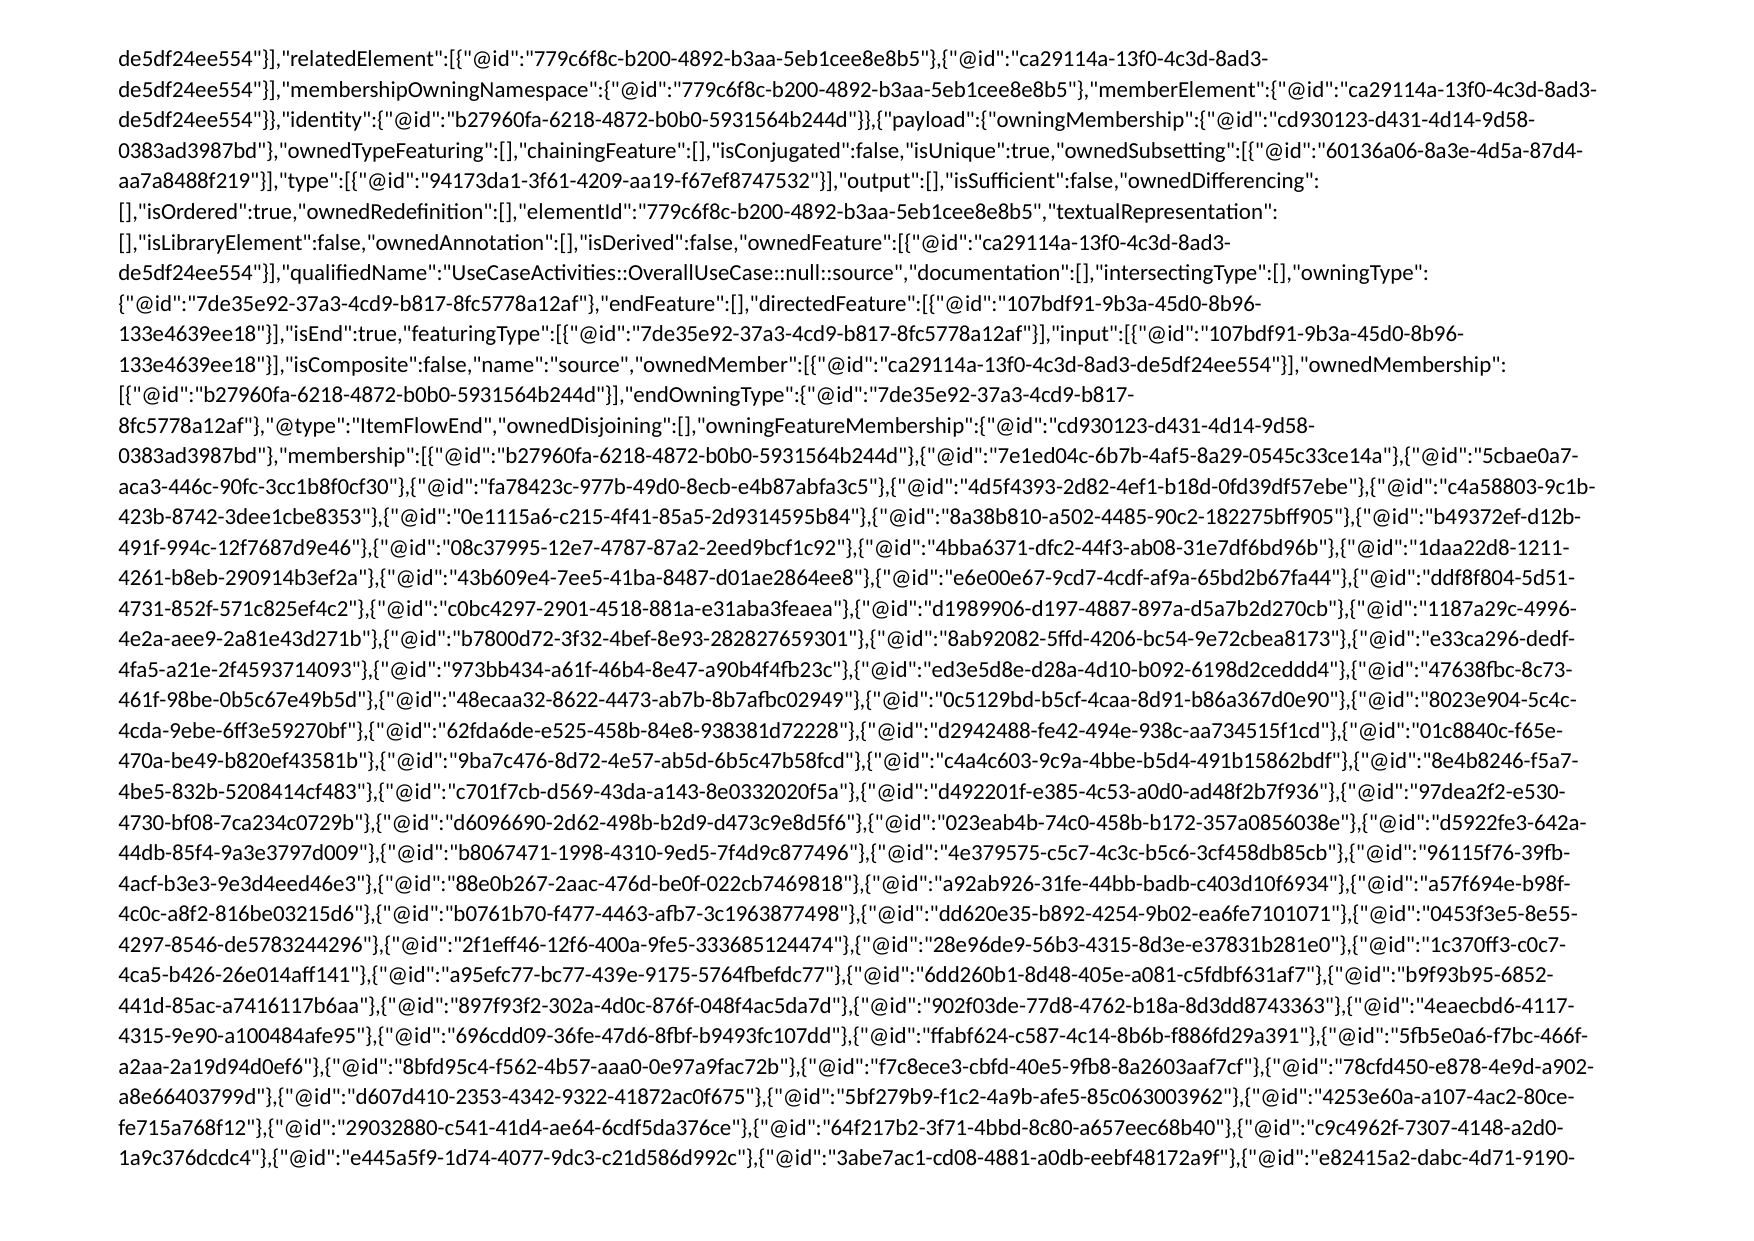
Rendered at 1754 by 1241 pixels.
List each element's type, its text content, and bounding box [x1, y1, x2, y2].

text de5df24ee554"}],"relatedElement":[{"@id":"779c6f8c-b200-4892-b3aa-5eb1cee8e8b5"},{"@id":"ca29114a-13f0-4c3d-8ad3-de5df24ee554"}],"membershipOwningNamespace":{"@id":"779c6f8c-b200-4892-b3aa-5eb1cee8e8b5"},"memberElement":{"@id":"ca29114a-13f0-4c3d-8ad3-de5df24ee554"}},"identity":{"@id":"b27960fa-6218-4872-b0b0-5931564b244d"}},{"payload":{"owningMembership":{"@id":"cd930123-d431-4d14-9d58-0383ad3987bd"},"ownedTypeFeaturing":[],"chainingFeature":[],"isConjugated":false,"isUnique":true,"ownedSubsetting":[{"@id":"60136a06-8a3e-4d5a-87d4-aa7a8488f219"}],"type":[{"@id":"94173da1-3f61-4209-aa19-f67ef8747532"}],"output":[],"isSufficient":false,"ownedDifferencing":[],"isOrdered":true,"ownedRedefinition":[],"elementId":"779c6f8c-b200-4892-b3aa-5eb1cee8e8b5","textualRepresentation":[],"isLibraryElement":false,"ownedAnnotation":[],"isDerived":false,"ownedFeature":[{"@id":"ca29114a-13f0-4c3d-8ad3-de5df24ee554"}],"qualifiedName":"UseCaseActivities::OverallUseCase::null::source","documentation":[],"intersectingType":[],"owningType":{"@id":"7de35e92-37a3-4cd9-b817-8fc5778a12af"},"endFeature":[],"directedFeature":[{"@id":"107bdf91-9b3a-45d0-8b96-133e4639ee18"}],"isEnd":true,"featuringType":[{"@id":"7de35e92-37a3-4cd9-b817-8fc5778a12af"}],"input":[{"@id":"107bdf91-9b3a-45d0-8b96-133e4639ee18"}],"isComposite":false,"name":"source","ownedMember":[{"@id":"ca29114a-13f0-4c3d-8ad3-de5df24ee554"}],"ownedMembership":[{"@id":"b27960fa-6218-4872-b0b0-5931564b244d"}],"endOwningType":{"@id":"7de35e92-37a3-4cd9-b817-8fc5778a12af"},"@type":"ItemFlowEnd","ownedDisjoining":[],"owningFeatureMembership":{"@id":"cd930123-d431-4d14-9d58-0383ad3987bd"},"membership":[{"@id":"b27960fa-6218-4872-b0b0-5931564b244d"},{"@id":"7e1ed04c-6b7b-4af5-8a29-0545c33ce14a"},{"@id":"5cbae0a7-aca3-446c-90fc-3cc1b8f0cf30"},{"@id":"fa78423c-977b-49d0-8ecb-e4b87abfa3c5"},{"@id":"4d5f4393-2d82-4ef1-b18d-0fd39df57ebe"},{"@id":"c4a58803-9c1b-423b-8742-3dee1cbe8353"},{"@id":"0e1115a6-c215-4f41-85a5-2d9314595b84"},{"@id":"8a38b810-a502-4485-90c2-182275bff905"},{"@id":"b49372ef-d12b-491f-994c-12f7687d9e46"},{"@id":"08c37995-12e7-4787-87a2-2eed9bcf1c92"},{"@id":"4bba6371-dfc2-44f3-ab08-31e7df6bd96b"},{"@id":"1daa22d8-1211-4261-b8eb-290914b3ef2a"},{"@id":"43b609e4-7ee5-41ba-8487-d01ae2864ee8"},{"@id":"e6e00e67-9cd7-4cdf-af9a-65bd2b67fa44"},{"@id":"ddf8f804-5d51-4731-852f-571c825ef4c2"},{"@id":"c0bc4297-2901-4518-881a-e31aba3feaea"},{"@id":"d1989906-d197-4887-897a-d5a7b2d270cb"},{"@id":"1187a29c-4996-4e2a-aee9-2a81e43d271b"},{"@id":"b7800d72-3f32-4bef-8e93-282827659301"},{"@id":"8ab92082-5ffd-4206-bc54-9e72cbea8173"},{"@id":"e33ca296-dedf-4fa5-a21e-2f4593714093"},{"@id":"973bb434-a61f-46b4-8e47-a90b4f4fb23c"},{"@id":"ed3e5d8e-d28a-4d10-b092-6198d2ceddd4"},{"@id":"47638fbc-8c73-461f-98be-0b5c67e49b5d"},{"@id":"48ecaa32-8622-4473-ab7b-8b7afbc02949"},{"@id":"0c5129bd-b5cf-4caa-8d91-b86a367d0e90"},{"@id":"8023e904-5c4c-4cda-9ebe-6ff3e59270bf"},{"@id":"62fda6de-e525-458b-84e8-938381d72228"},{"@id":"d2942488-fe42-494e-938c-aa734515f1cd"},{"@id":"01c8840c-f65e-470a-be49-b820ef43581b"},{"@id":"9ba7c476-8d72-4e57-ab5d-6b5c47b58fcd"},{"@id":"c4a4c603-9c9a-4bbe-b5d4-491b15862bdf"},{"@id":"8e4b8246-f5a7-4be5-832b-5208414cf483"},{"@id":"c701f7cb-d569-43da-a143-8e0332020f5a"},{"@id":"d492201f-e385-4c53-a0d0-ad48f2b7f936"},{"@id":"97dea2f2-e530-4730-bf08-7ca234c0729b"},{"@id":"d6096690-2d62-498b-b2d9-d473c9e8d5f6"},{"@id":"023eab4b-74c0-458b-b172-357a0856038e"},{"@id":"d5922fe3-642a-44db-85f4-9a3e3797d009"},{"@id":"b8067471-1998-4310-9ed5-7f4d9c877496"},{"@id":"4e379575-c5c7-4c3c-b5c6-3cf458db85cb"},{"@id":"96115f76-39fb-4acf-b3e3-9e3d4eed46e3"},{"@id":"88e0b267-2aac-476d-be0f-022cb7469818"},{"@id":"a92ab926-31fe-44bb-badb-c403d10f6934"},{"@id":"a57f694e-b98f-4c0c-a8f2-816be03215d6"},{"@id":"b0761b70-f477-4463-afb7-3c1963877498"},{"@id":"dd620e35-b892-4254-9b02-ea6fe7101071"},{"@id":"0453f3e5-8e55-4297-8546-de5783244296"},{"@id":"2f1eff46-12f6-400a-9fe5-333685124474"},{"@id":"28e96de9-56b3-4315-8d3e-e37831b281e0"},{"@id":"1c370ff3-c0c7-4ca5-b426-26e014aff141"},{"@id":"a95efc77-bc77-439e-9175-5764fbefdc77"},{"@id":"6dd260b1-8d48-405e-a081-c5fdbf631af7"},{"@id":"b9f93b95-6852-441d-85ac-a7416117b6aa"},{"@id":"897f93f2-302a-4d0c-876f-048f4ac5da7d"},{"@id":"902f03de-77d8-4762-b18a-8d3dd8743363"},{"@id":"4eaecbd6-4117-4315-9e90-a100484afe95"},{"@id":"696cdd09-36fe-47d6-8fbf-b9493fc107dd"},{"@id":"ffabf624-c587-4c14-8b6b-f886fd29a391"},{"@id":"5fb5e0a6-f7bc-466f-a2aa-2a19d94d0ef6"},{"@id":"8bfd95c4-f562-4b57-aaa0-0e97a9fac72b"},{"@id":"f7c8ece3-cbfd-40e5-9fb8-8a2603aaf7cf"},{"@id":"78cfd450-e878-4e9d-a902-a8e66403799d"},{"@id":"d607d410-2353-4342-9322-41872ac0f675"},{"@id":"5bf279b9-f1c2-4a9b-afe5-85c063003962"},{"@id":"4253e60a-a107-4ac2-80ce-fe715a768f12"},{"@id":"29032880-c541-41d4-ae64-6cdf5da376ce"},{"@id":"64f217b2-3f71-4bbd-8c80-a657eec68b40"},{"@id":"c9c4962f-7307-4148-a2d0-1a9c376dcdc4"},{"@id":"e445a5f9-1d74-4077-9dc3-c21d586d992c"},{"@id":"3abe7ac1-cd08-4881-a0db-eebf48172a9f"},{"@id":"e82415a2-dabc-4d71-9190- [118, 44, 1606, 1172]
